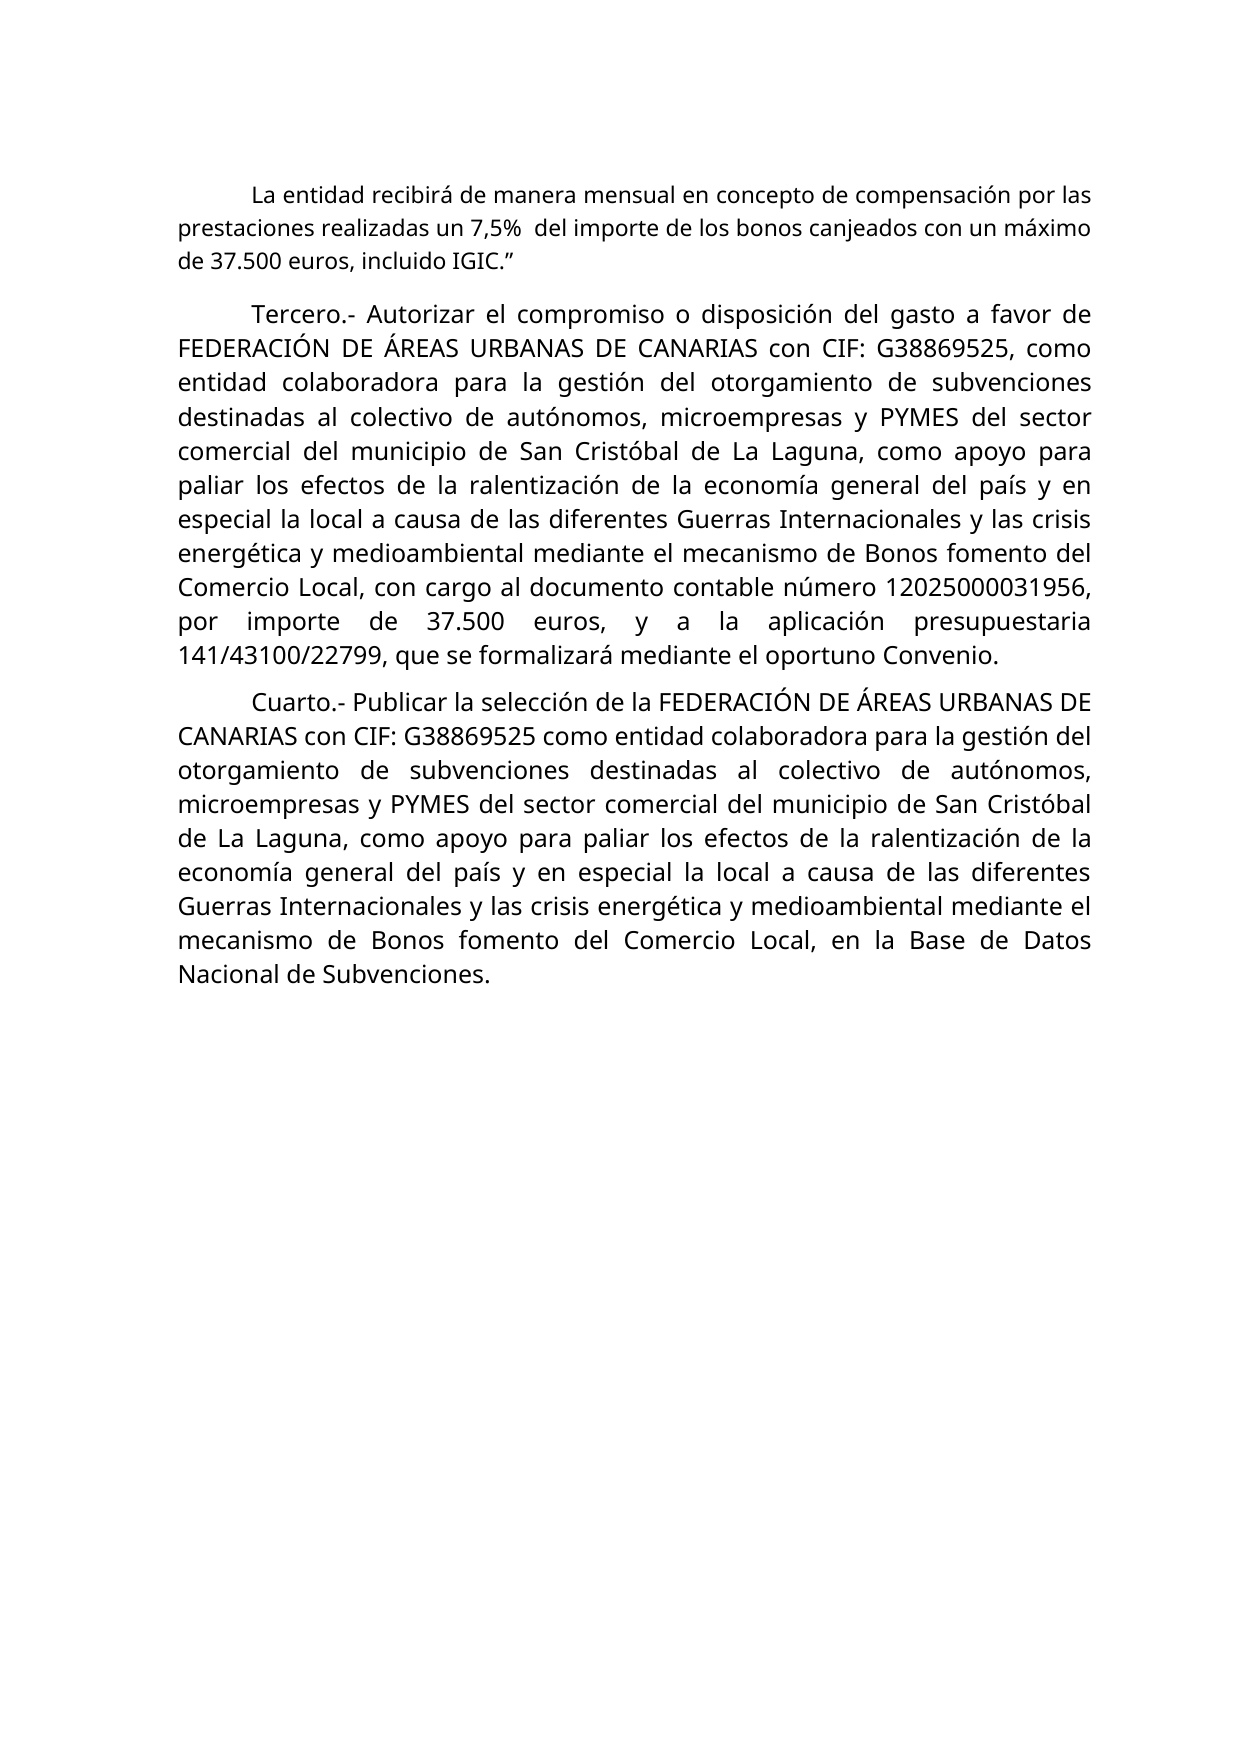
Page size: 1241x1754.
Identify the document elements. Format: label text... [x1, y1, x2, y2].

text Cuarto.- Publicar la selección de la FEDERACIÓN DE ÁREAS URBANAS DE CANARIAS con CIF: G38869525 como entidad colaboradora para la gestión del otorgamiento de subvenciones destinadas al colectivo de autónomos, microempresas y PYMES del sector comercial del municipio de San Cristóbal de La Laguna, como apoyo para paliar los efectos de la ralentización de la economía general del país y en especial la local a causa de las diferentes Guerras Internacionales y las crisis energética y medioambiental mediante el mecanismo de Bonos fomento del Comercio Local, en la Base de Datos Nacional de Subvenciones. [177, 684, 1093, 991]
text La entidad recibirá de manera mensual en concepto de compensación por las prestaciones realizadas un 7,5% del importe de los bonos canjeados con un máximo de 37.500 euros, incluido IGIC.” [177, 179, 1093, 276]
text Tercero.- Autorizar el compromiso o disposición del gasto a favor de FEDERACIÓN DE ÁREAS URBANAS DE CANARIAS con CIF: G38869525, como entidad colaboradora para la gestión del otorgamiento de subvenciones destinadas al colectivo de autónomos, microempresas y PYMES del sector comercial del municipio de San Cristóbal de La Laguna, como apoyo para paliar los efectos de la ralentización de la economía general del país y en especial la local a causa de las diferentes Guerras Internacionales y las crisis energética y medioambiental mediante el mecanismo de Bonos fomento del Comercio Local, con cargo al documento contable número 12025000031956, por importe de 37.500 euros, y a la aplicación presupuestaria 141/43100/22799, que se formalizará mediante el oportuno Convenio. [177, 297, 1093, 672]
